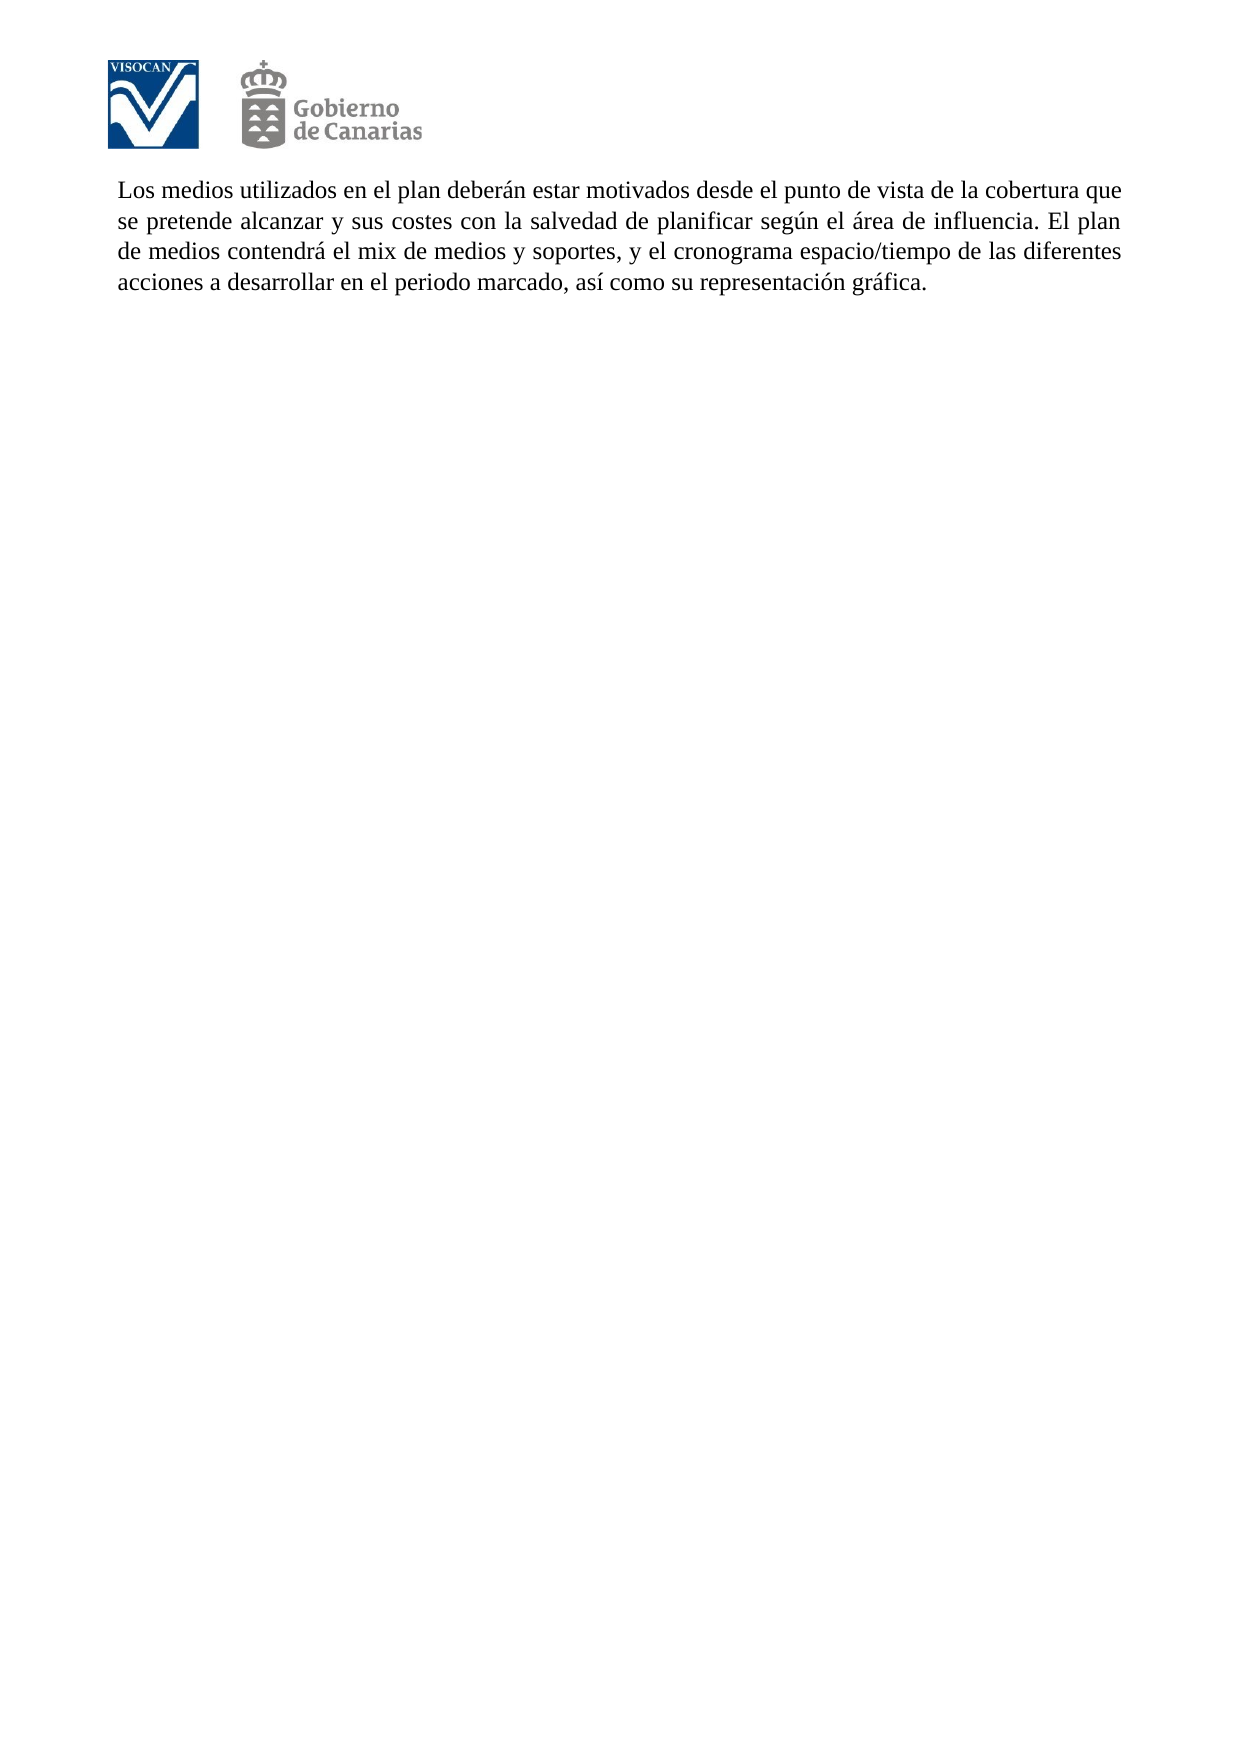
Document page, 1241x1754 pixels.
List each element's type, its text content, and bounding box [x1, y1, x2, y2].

text Los medios utilizados en el plan deberán estar motivados desde el punto de vista de la cobertura que se pretende alcanzar y sus costes con la salvedad de planificar según el área de influencia. El plan de medios contendrá el mix de medios y soportes, y el cronograma espacio/tiempo de las diferentes acciones a desarrollar en el periodo marcado, así como su representación gráfica. [117, 175, 1122, 295]
